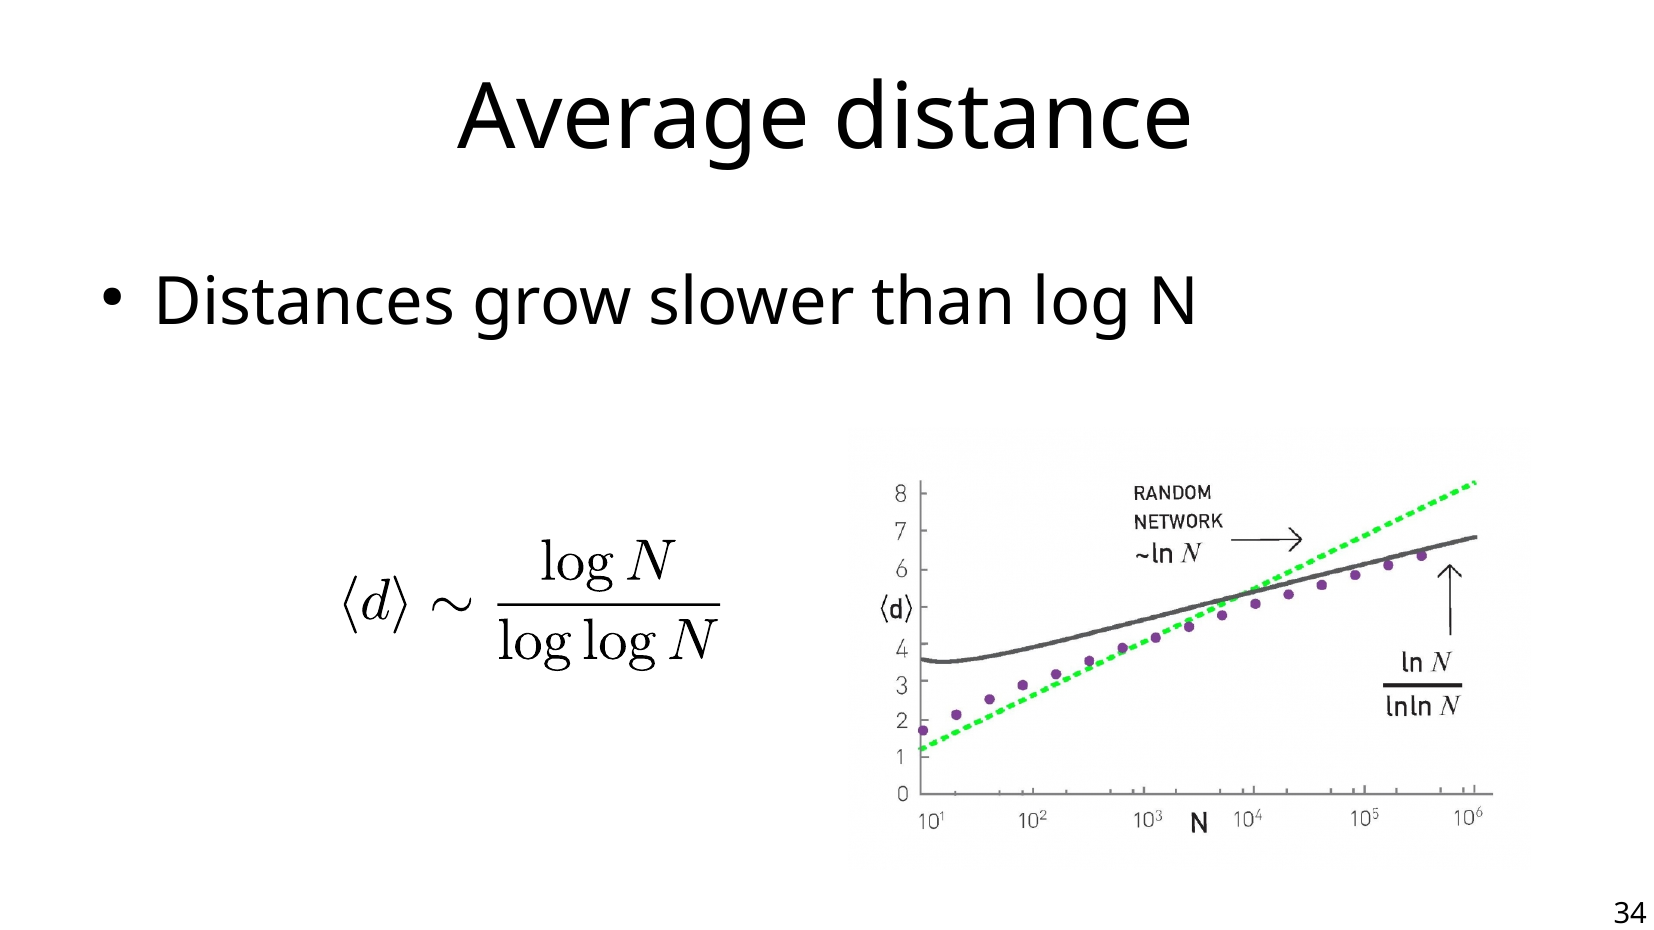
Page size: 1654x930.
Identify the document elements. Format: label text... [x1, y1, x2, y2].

list Distances grow slower than log N [82, 252, 1571, 793]
picture [848, 427, 1531, 871]
title Average distance [82, 1, 1571, 225]
text_box [337, 539, 721, 672]
